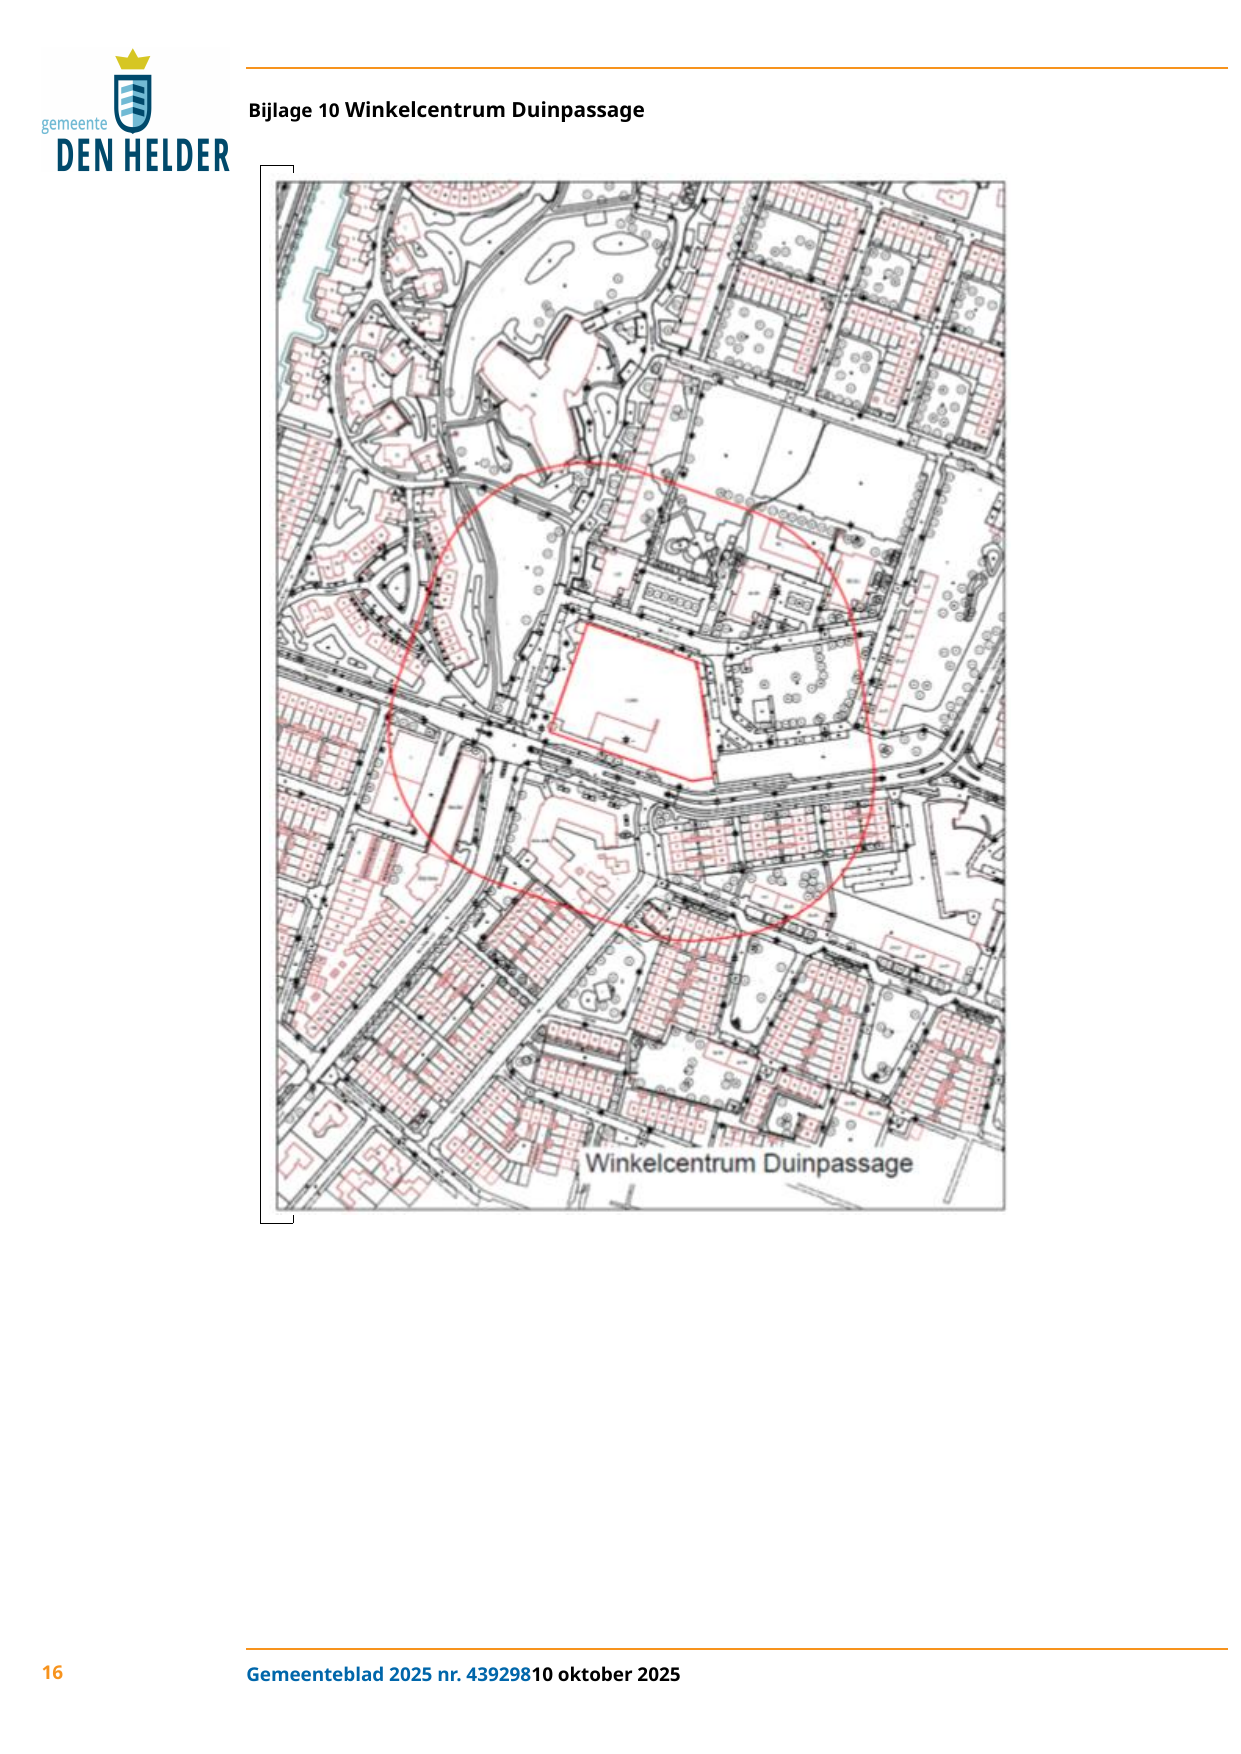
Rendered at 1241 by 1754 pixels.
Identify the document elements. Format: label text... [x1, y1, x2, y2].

picture [220, 160, 224, 172]
picture [41, 47, 231, 172]
picture [182, 144, 187, 165]
picture [130, 157, 135, 172]
text Bijlage 10 Winkelcentrum Duinpassage [248, 95, 1152, 123]
picture [100, 154, 106, 172]
picture [268, 173, 1012, 1215]
picture [63, 144, 68, 165]
